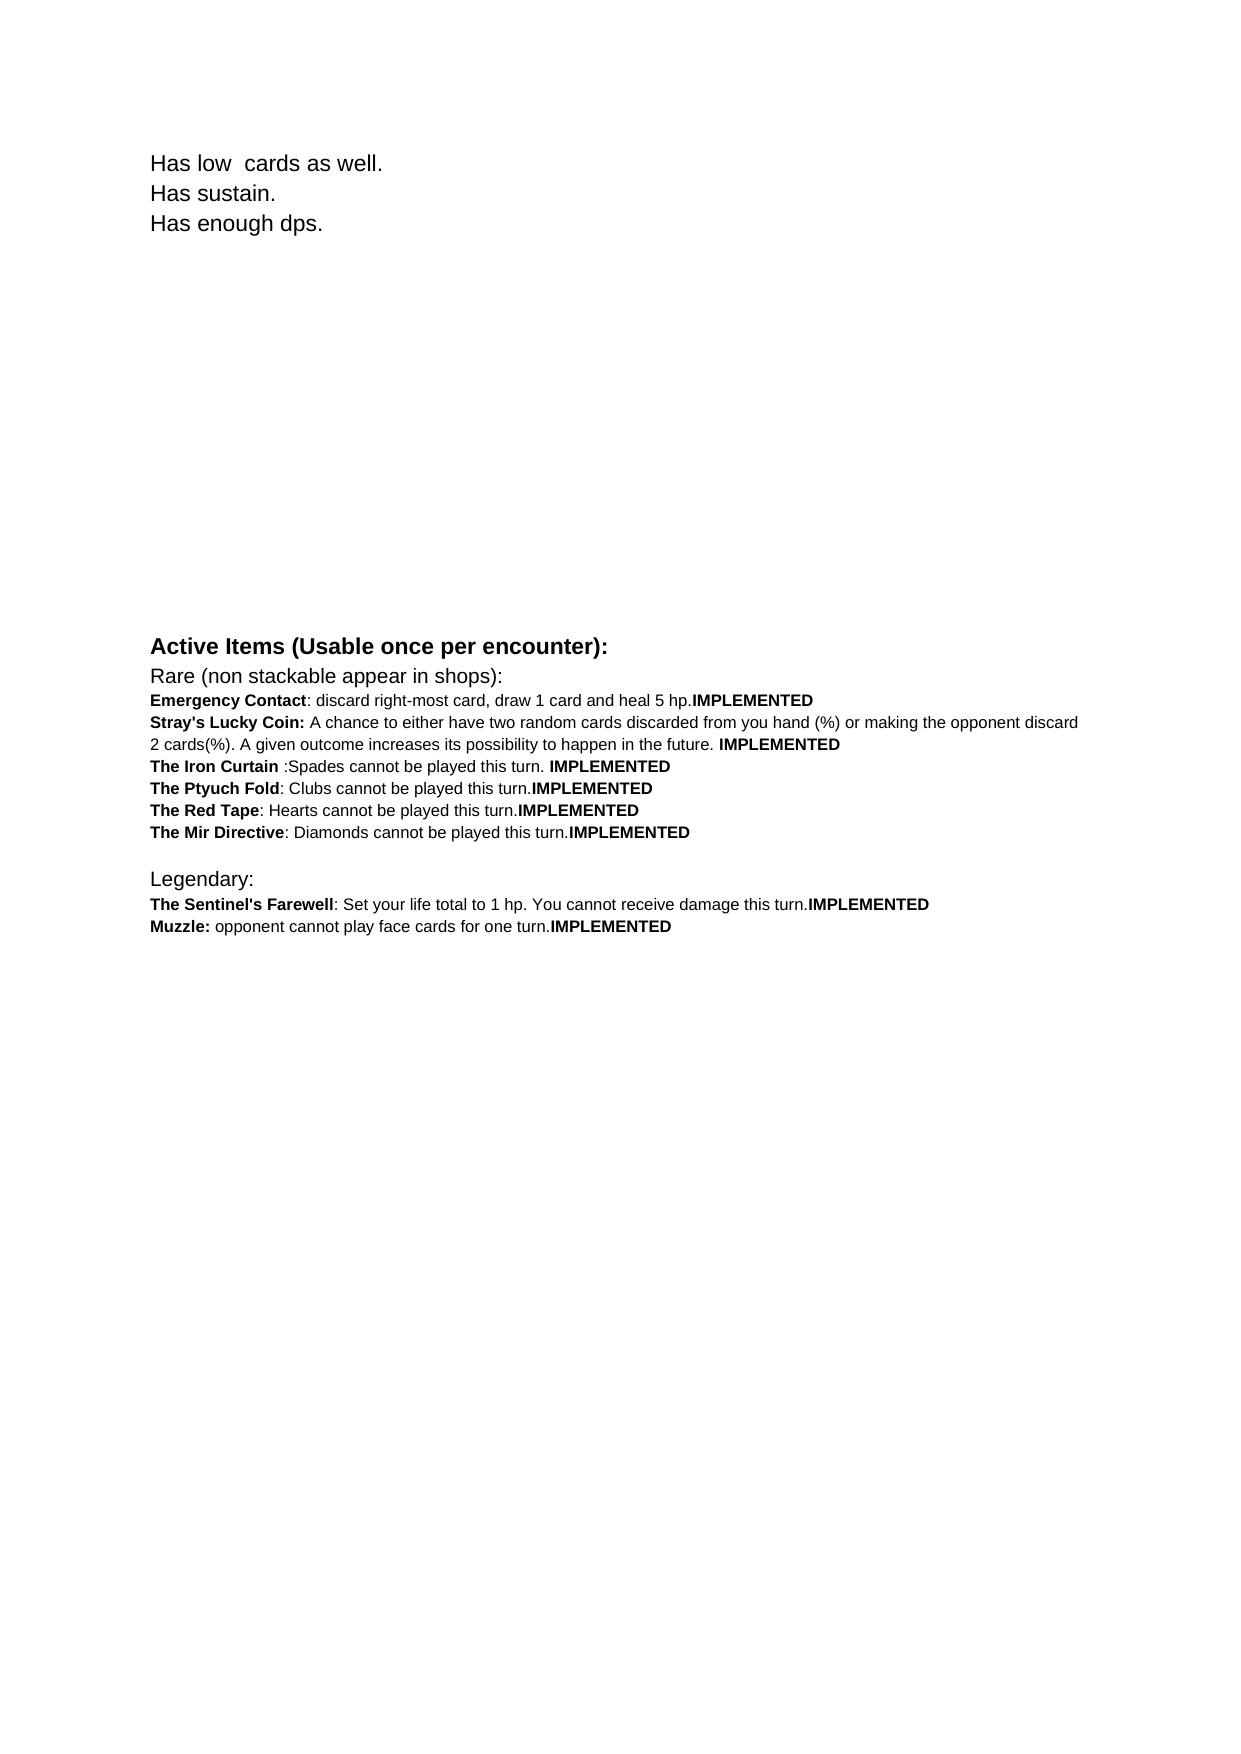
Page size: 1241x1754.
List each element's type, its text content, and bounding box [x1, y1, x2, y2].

text Has enough dps. [150, 210, 1090, 237]
text Stray's Lucky Coin: A chance to either have two random cards discarded from you hand (%) or making the opponent discard 2 cards(%). A given outcome increases its possibility to happen in the future. IMPLEMENTED [150, 713, 1090, 754]
text Muzzle: opponent cannot play face cards for one turn.IMPLEMENTED [150, 916, 1090, 936]
text Rare (non stackable appear in shops): [150, 663, 1090, 687]
text Legendary: [150, 867, 1090, 891]
text The Sentinel's Farewell: Set your life total to 1 hp. You cannot receive damage this turn.IMPLEMENTED [150, 894, 1090, 913]
text The Ptyuch Fold: Clubs cannot be played this turn.IMPLEMENTED [150, 779, 1090, 798]
text Active Items (Usable once per encounter): [150, 633, 1090, 660]
text Has sustain. [150, 180, 1090, 207]
text The Mir Directive: Diamonds cannot be played this turn.IMPLEMENTED [150, 823, 1090, 842]
text Emergency Contact: discard right-most card, draw 1 card and heal 5 hp.IMPLEMENTED [150, 691, 1090, 710]
text Has low cards as well. [150, 150, 1090, 176]
text The Red Tape: Hearts cannot be played this turn.IMPLEMENTED [150, 801, 1090, 820]
text The Iron Curtain :Spades cannot be played this turn. IMPLEMENTED [150, 757, 1090, 776]
